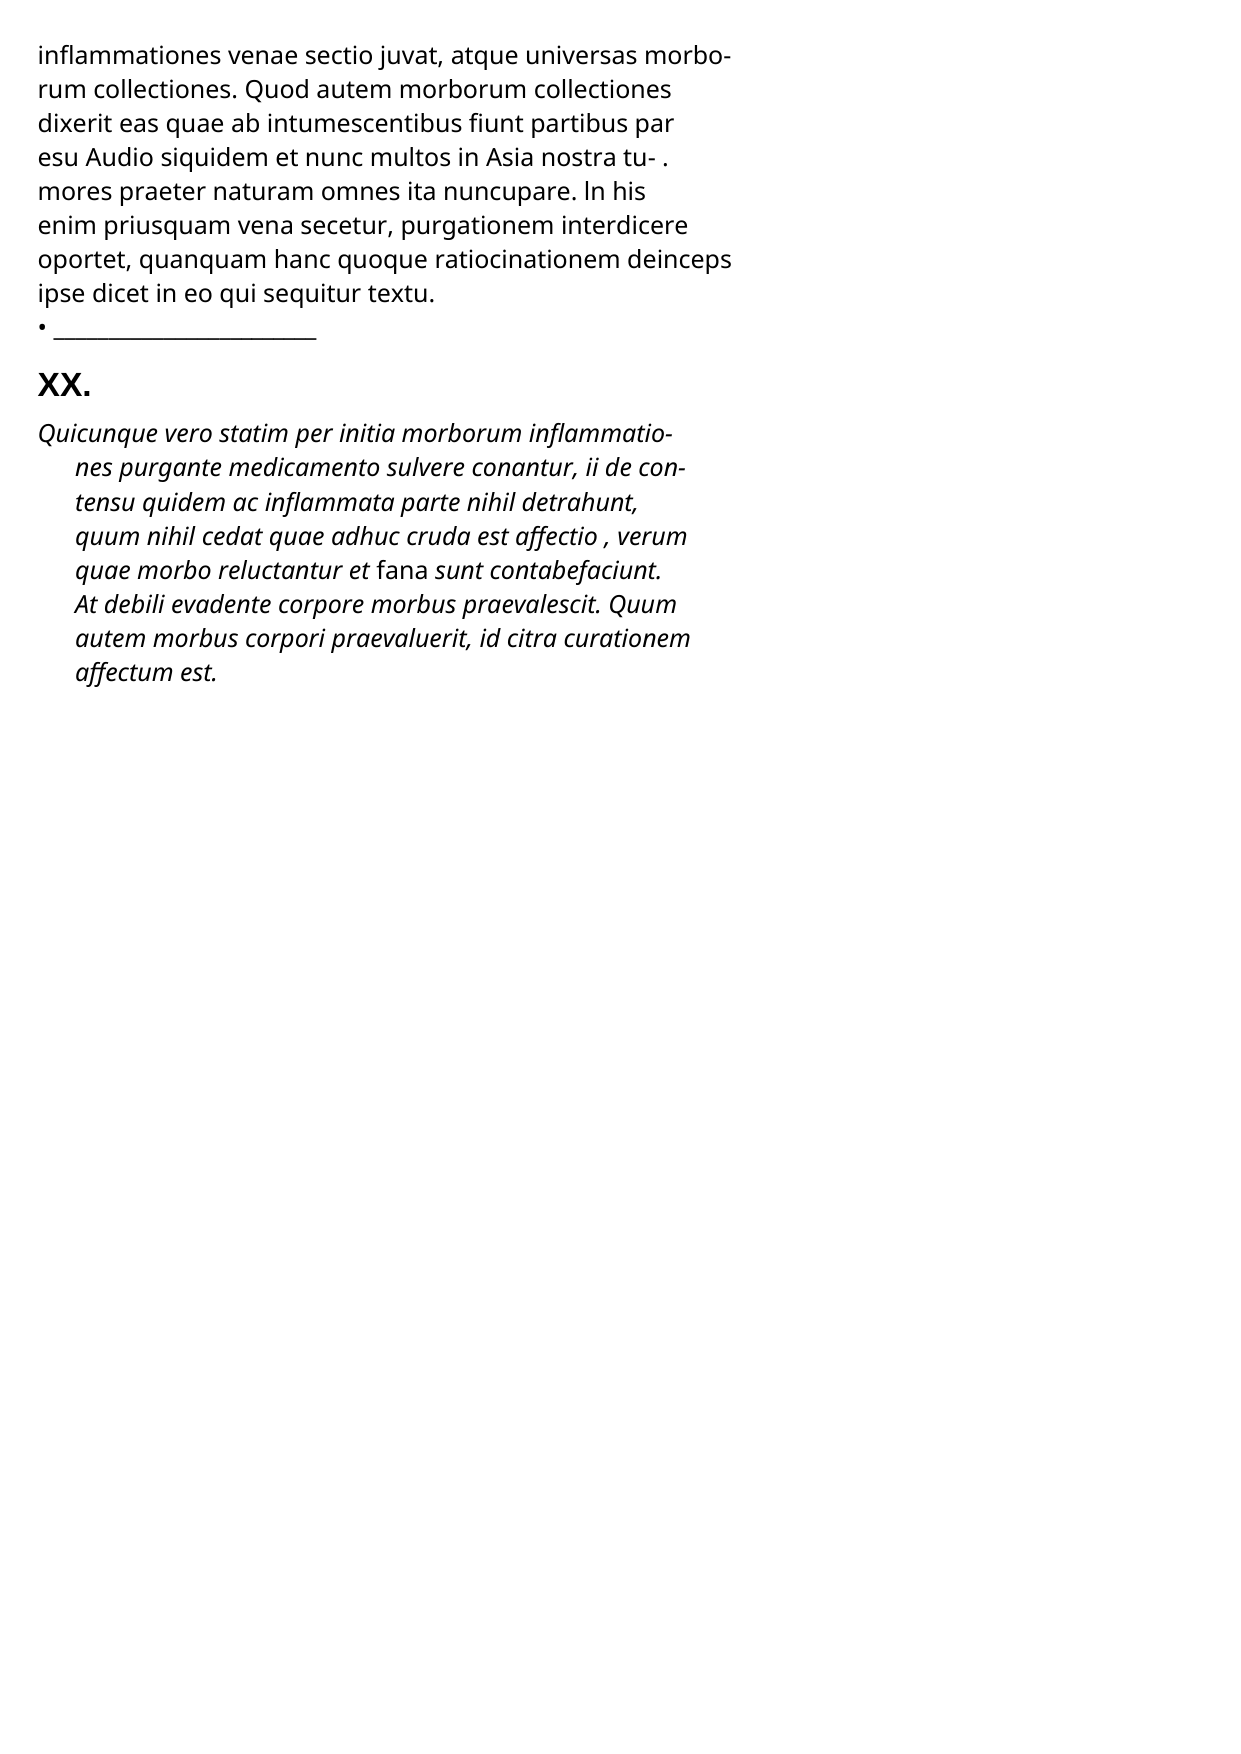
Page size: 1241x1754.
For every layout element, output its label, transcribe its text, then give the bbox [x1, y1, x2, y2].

text Quicunque vero statim per initia morborum inflammatio- nes purgante medicamento sulvere conantur, ii de con- tensu quidem ac inflammata parte nihil detrahunt, quum nihil cedat quae adhuc cruda est affectio , verum quae morbo reluctantur et fana sunt contabefaciunt. At debili evadente corpore morbus praevalescit. Quum autem morbus corpori praevaluerit, id citra curationem affectum est. [37, 416, 1203, 688]
subtitle XX. [37, 365, 1203, 403]
text • [37, 310, 1203, 344]
text inflammationes venae sectio juvat, atque universas morbo- rum collectiones. Quod autem morborum collectiones dixerit eas quae ab intumescentibus fiunt partibus par esu Audio siquidem et nunc multos in Asia nostra tu- . mores praeter naturam omnes ita nuncupare. ln his enim priusquam vena secetur, purgationem interdicere oportet, quanquam hanc quoque ratiocinationem deinceps ipse dicet in eo qui sequitur textu. [37, 37, 1203, 310]
